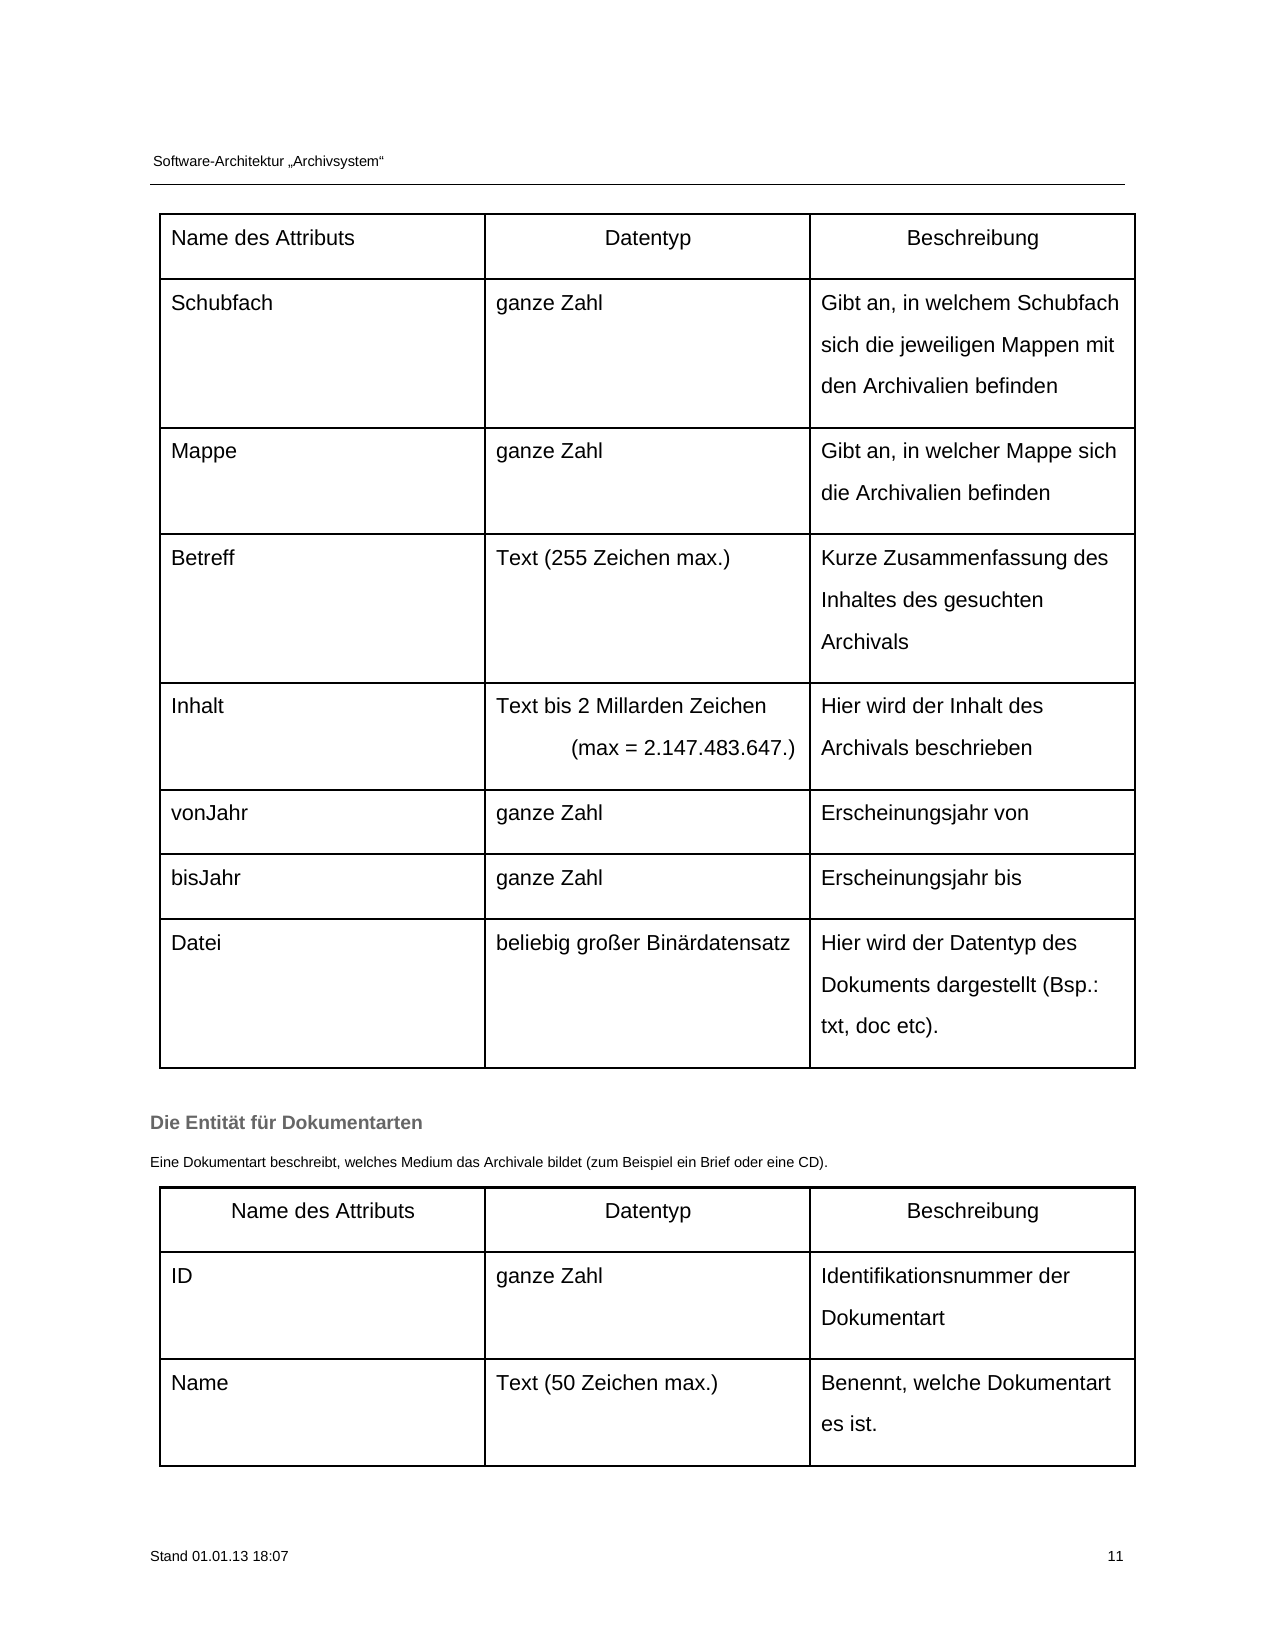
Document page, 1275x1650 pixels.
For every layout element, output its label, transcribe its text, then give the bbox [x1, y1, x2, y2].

table_cell Benennt, welche Dokumentart es ist. [811, 1360, 1134, 1464]
table_cell Name [161, 1360, 484, 1464]
subtitle Die Entität für Dokumentarten [150, 1112, 1125, 1149]
table_cell Schubfach [161, 280, 484, 427]
table_header Beschreibung [811, 1189, 1134, 1251]
table_header Datentyp [486, 1189, 809, 1251]
table_cell Identifikationsnummer der Dokumentart [811, 1253, 1134, 1358]
table_cell Text (50 Zeichen max.) [486, 1360, 809, 1464]
table_cell Gibt an, in welchem Schubfach sich die jeweiligen Mappen mit den Archivalien befinden [811, 280, 1134, 427]
table_cell Gibt an, in welcher Mappe sich die Archivalien befinden [811, 429, 1134, 533]
table_cell ganze Zahl [486, 1253, 809, 1358]
table_cell bisJahr [161, 855, 484, 918]
table_cell Betreff [161, 535, 484, 682]
text Eine Dokumentart beschreibt, welches Medium das Archivale bildet (zum Beispiel ein Brief oder eine CD). [150, 1154, 1125, 1182]
table_cell Text bis 2 Millarden Zeichen (max = 2.147.483.647.) [486, 684, 809, 788]
table_cell ganze Zahl [486, 791, 809, 853]
table_cell beliebig großer Binärdatensatz [486, 920, 809, 1067]
table_cell Erscheinungsjahr bis [811, 855, 1134, 918]
table_cell Kurze Zusammenfassung des Inhaltes des gesuchten Archivals [811, 535, 1134, 682]
table_cell Hier wird der Datentyp des Dokuments dargestellt (Bsp.: txt, doc etc). [811, 920, 1134, 1067]
table_cell Erscheinungsjahr von [811, 791, 1134, 853]
table_cell Datei [161, 920, 484, 1067]
table_cell Inhalt [161, 684, 484, 788]
table_header Name des Attributs [161, 1189, 484, 1251]
table_cell ganze Zahl [486, 855, 809, 918]
table_header Beschreibung [811, 215, 1134, 278]
table_header Datentyp [486, 215, 809, 278]
table_cell ganze Zahl [486, 280, 809, 427]
table_cell ID [161, 1253, 484, 1358]
table_cell ganze Zahl [486, 429, 809, 533]
table_header Name des Attributs [161, 215, 484, 278]
table_cell Text (255 Zeichen max.) [486, 535, 809, 682]
table_cell Mappe [161, 429, 484, 533]
table_cell Hier wird der Inhalt des Archivals beschrieben [811, 684, 1134, 788]
table_cell vonJahr [161, 791, 484, 853]
